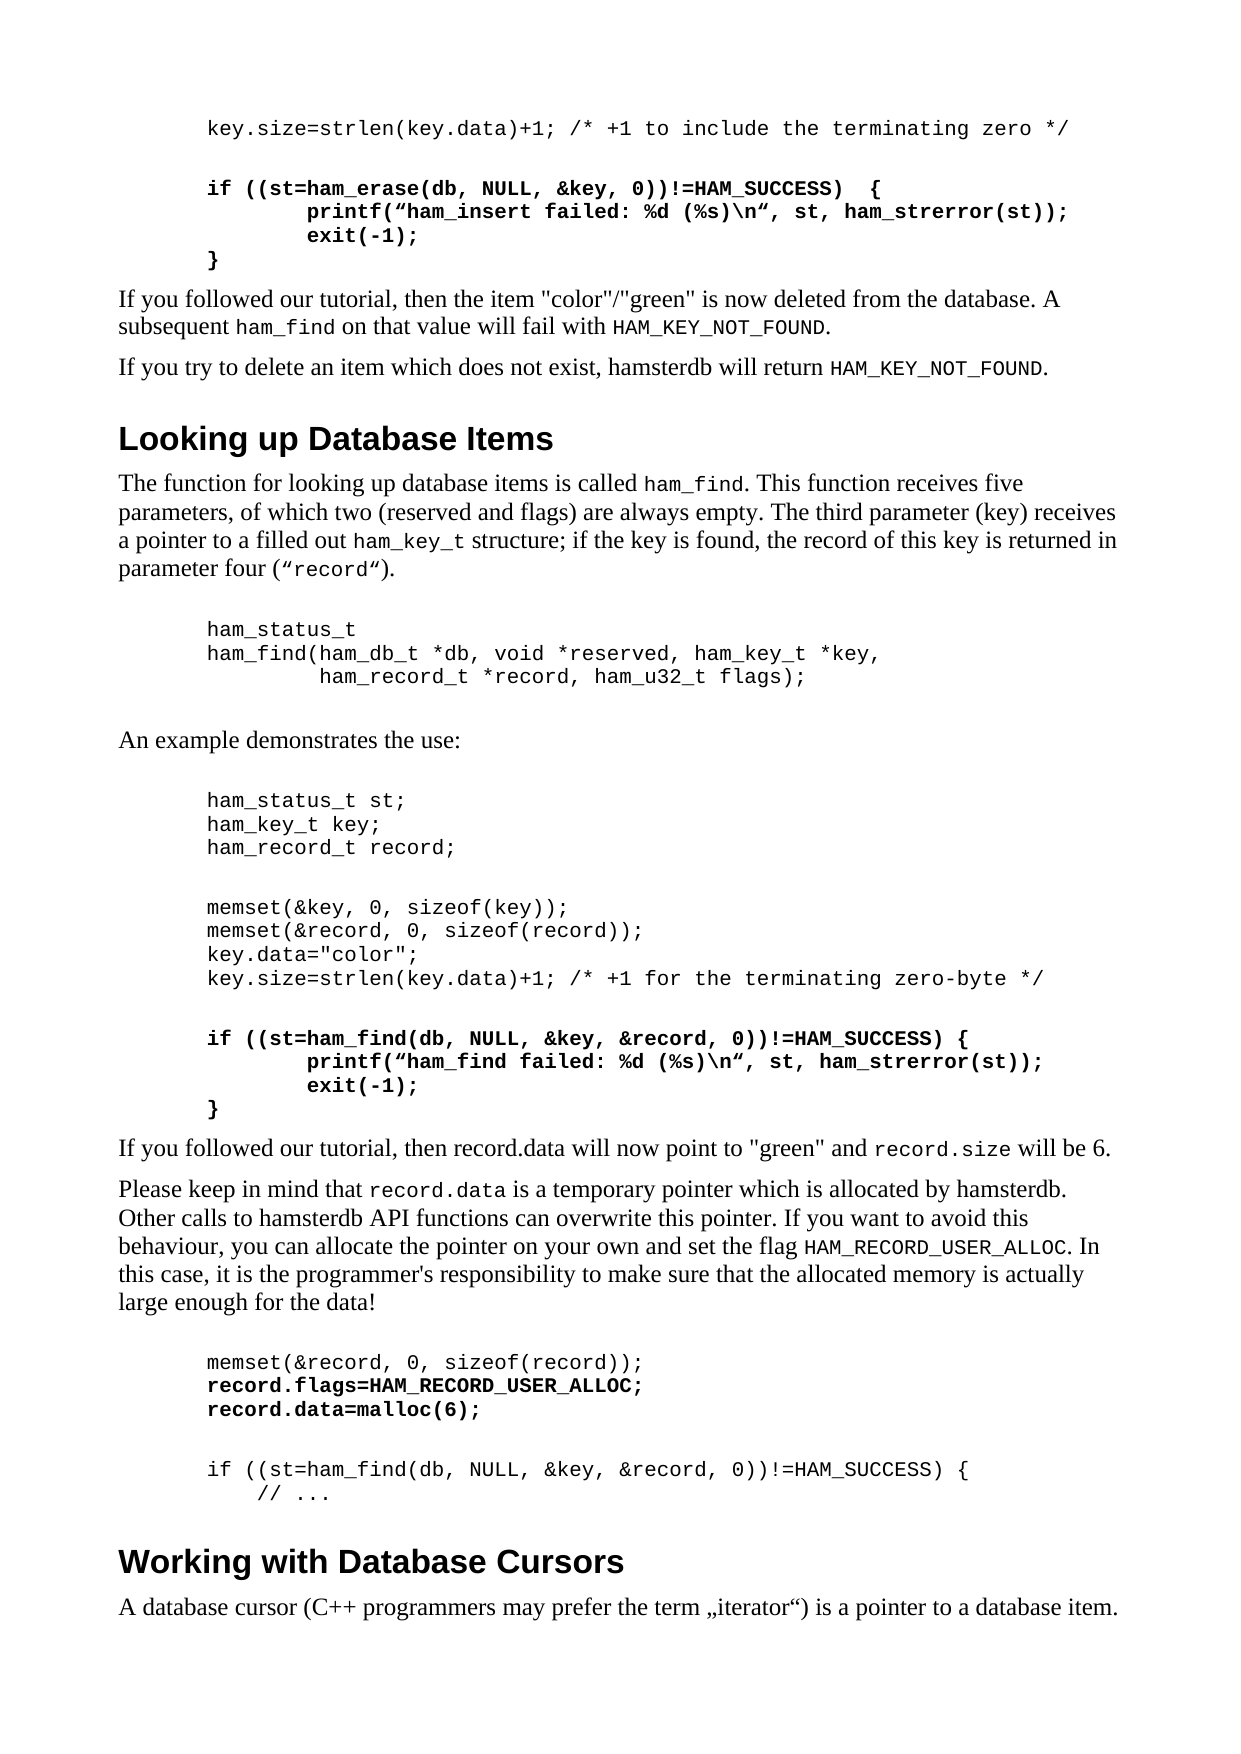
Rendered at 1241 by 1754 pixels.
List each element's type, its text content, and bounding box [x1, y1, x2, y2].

text if ((st=ham_find(db, NULL, &key, &record, 0))!=HAM_SUCCESS) { // ... [207, 1459, 1122, 1506]
text ham_status_t ham_find(ham_db_t *db, void *reserved, ham_key_t *key, ham_record_t *record, ham_u32_t flags); [207, 619, 1122, 714]
subtitle Working with Database Cursors [118, 1543, 1122, 1581]
text if ((st=ham_find(db, NULL, &key, &record, 0))!=HAM_SUCCESS) { printf(“ham_find failed: %d (%s)\n“, st, ham_strerror(st)); exit(-1); } [207, 1027, 1122, 1122]
text key.size=strlen(key.data)+1; /* +1 to include the terminating zero */ [207, 118, 1122, 142]
text memset(&key, 0, sizeof(key)); memset(&record, 0, sizeof(record)); key.data="color"; key.size=strlen(key.data)+1; /* +1 for the terminating zero-byte */ [207, 897, 1122, 991]
text ham_status_t st; ham_key_t key; ham_record_t record; [207, 790, 1122, 861]
text if ((st=ham_erase(db, NULL, &key, 0))!=HAM_SUCCESS) { printf(“ham_insert failed: %d (%s)\n“, st, ham_strerror(st)); exit(-1); } [207, 178, 1122, 272]
text If you try to delete an item which does not exist, hamsterdb will return HAM_KEY_NOT_FOUND. [118, 353, 1122, 382]
subtitle Looking up Database Items [118, 419, 1122, 457]
text memset(&record, 0, sizeof(record)); record.flags=HAM_RECORD_USER_ALLOC; record.data=malloc(6); [207, 1352, 1122, 1423]
text The function for looking up database items is called ham_find. This function receives five parameters, of which two (reserved and flags) are always empty. The third parameter (key) receives a pointer to a filled out ham_key_t structure; if the key is found, the record of this key is returned in parameter four (“record“). [118, 469, 1122, 583]
text Please keep in mind that record.data is a temporary pointer which is allocated by hamsterdb. Other calls to hamsterdb API functions can overwrite this pointer. If you want to avoid this behaviour, you can allocate the pointer on your own and set the flag HAM_RECORD_USER_ALLOC. In this case, it is the programmer's responsibility to make sure that the allocated memory is actually large enough for the data! [118, 1176, 1122, 1316]
text A database cursor (C++ programmers may prefer the term „iterator“) is a pointer to a database item. [118, 1593, 1122, 1621]
text If you followed our tutorial, then the item "color"/"green" is now deleted from the database. A subsequent ham_find on that value will fail with HAM_KEY_NOT_FOUND. [118, 285, 1122, 341]
text An example demonstrates the use: [118, 726, 1122, 754]
text If you followed our tutorial, then record.data will now point to "green" and record.size will be 6. [118, 1134, 1122, 1163]
